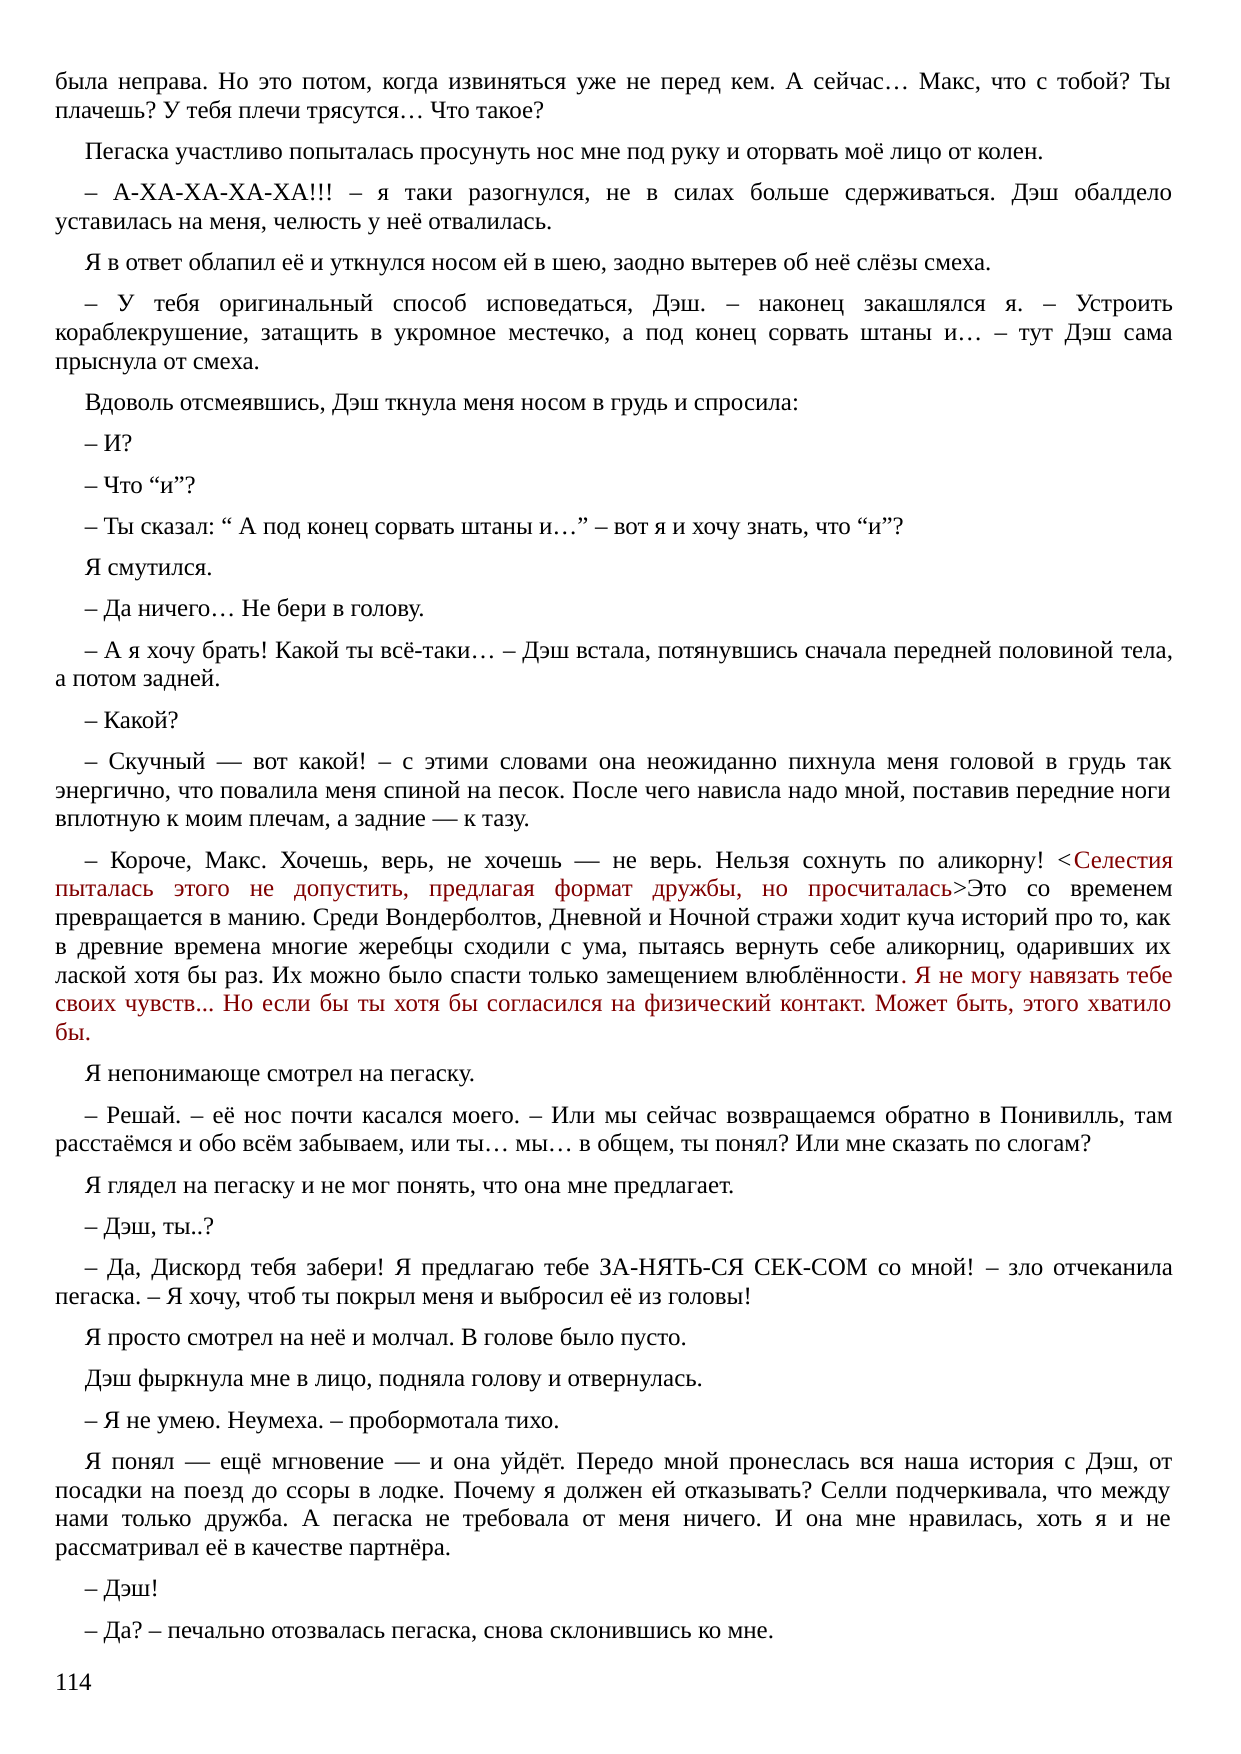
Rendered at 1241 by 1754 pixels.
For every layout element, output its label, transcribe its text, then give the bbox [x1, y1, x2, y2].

text – И? [55, 428, 1173, 457]
text – Решай. – её нос почти касался моего. – Или мы сейчас возвращаемся обратно в Понивилль, там расстаёмся и обо всём забываем, или ты… мы… в общем, ты понял? Или мне сказать по слогам? [55, 1100, 1173, 1157]
text – Что “и”? [55, 470, 1173, 498]
text Я глядел на пегаску и не мог понять, что она мне предлагает. [55, 1170, 1173, 1198]
text Я смутился. [55, 552, 1173, 581]
text Я непонимающе смотрел на пегаску. [55, 1058, 1173, 1087]
text – Ты сказал: “ А под конец сорвать штаны и…” – вот я и хочу знать, что “и”? [55, 511, 1173, 540]
text Я понял — ещё мгновение — и она уйдёт. Передо мной пронеслась вся наша история с Дэш, от посадки на поезд до ссоры в лодке. Почему я должен ей отказывать? Селли подчеркивала, что между нами только дружба. А пегаска не требовала от меня ничего. И она мне нравилась, хоть я и не рассматривал её в качестве партнёра. [55, 1446, 1173, 1561]
text – У тебя оригинальный способ исповедаться, Дэш. – наконец закашлялся я. – Устроить кораблекрушение, затащить в укромное местечко, а под конец сорвать штаны и… – тут Дэш сама прыснула от смеха. [55, 288, 1173, 375]
text – Я не умею. Неумеха. – пробормотала тихо. [55, 1405, 1173, 1433]
text Дэш фыркнула мне в лицо, подняла голову и отвернулась. [55, 1363, 1173, 1392]
text Вдоволь отсмеявшись, Дэш ткнула меня носом в грудь и спросила: [55, 387, 1173, 416]
text – Да ничего… Не бери в голову. [55, 593, 1173, 622]
text – Дэш, ты..? [55, 1211, 1173, 1240]
text – Да, Дискорд тебя забери! Я предлагаю тебе ЗА-НЯТЬ-СЯ СЕК-СОМ со мной! – зло отчеканила пегаска. – Я хочу, чтоб ты покрыл меня и выбросил её из головы! [55, 1252, 1173, 1310]
text была неправа. Но это потом, когда извиняться уже не перед кем. А сейчас… Макс, что с тобой? Ты плачешь? У тебя плечи трясутся… Что такое? [55, 66, 1173, 123]
text – Дэш! [55, 1573, 1173, 1602]
text – Короче, Макс. Хочешь, верь, не хочешь — не верь. Нельзя сохнуть по аликорну! <Селестия пыталась этого не допустить, предлагая формат дружбы, но просчиталась>Это со временем превращается в манию. Среди Вондерболтов, Дневной и Ночной стражи ходит куча историй про то, как в древние времена многие жеребцы сходили с ума, пытаясь вернуть себе аликорниц, одаривших их лаской хотя бы раз. Их можно было спасти только замещением влюблённости. Я не могу навязать тебе своих чувств... Но если бы ты хотя бы согласился на физический контакт. Может быть, этого хватило бы. [55, 845, 1173, 1046]
text – А-ХА-ХА-ХА-ХА!!! – я таки разогнулся, не в силах больше сдерживаться. Дэш обалдело уставилась на меня, челюсть у неё отвалилась. [55, 177, 1173, 235]
text Я в ответ облапил её и уткнулся носом ей в шею, заодно вытерев об неё слёзы смеха. [55, 247, 1173, 276]
text – А я хочу брать! Какой ты всё-таки… – Дэш встала, потянувшись сначала передней половиной тела, а потом задней. [55, 635, 1173, 692]
text – Скучный — вот какой! – с этими словами она неожиданно пихнула меня головой в грудь так энергично, что повалила меня спиной на песок. После чего нависла надо мной, поставив передние ноги вплотную к моим плечам, а задние — к тазу. [55, 746, 1173, 832]
text – Да? – печально отозвалась пегаска, снова склонившись ко мне. [55, 1615, 1173, 1643]
text – Какой? [55, 705, 1173, 733]
text Я просто смотрел на неё и молчал. В голове было пусто. [55, 1322, 1173, 1351]
text Пегаска участливо попыталась просунуть нос мне под руку и оторвать моё лицо от колен. [55, 136, 1173, 165]
